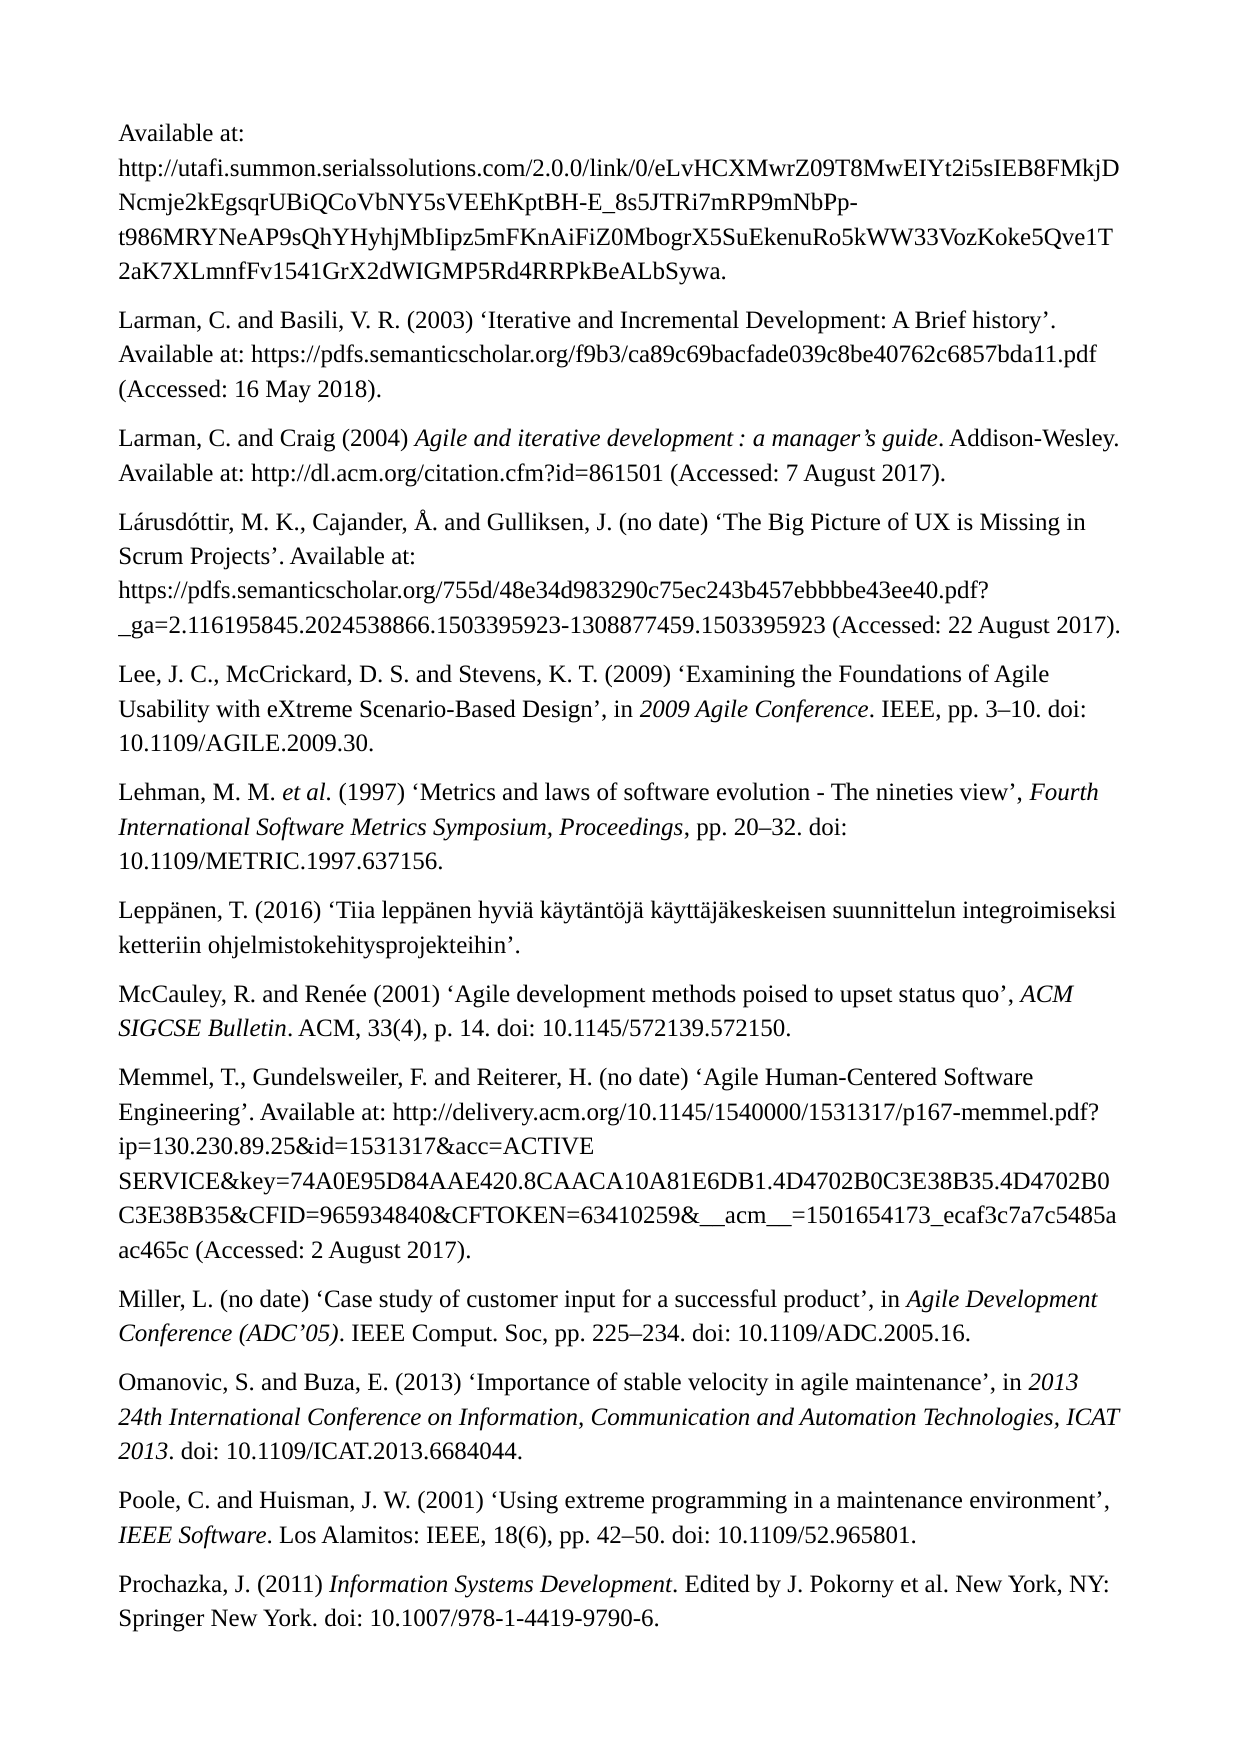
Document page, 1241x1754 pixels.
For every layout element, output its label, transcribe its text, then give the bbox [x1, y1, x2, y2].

text Leppänen, T. (2016) ‘Tiia leppänen hyviä käytäntöjä käyttäjäkeskeisen suunnittelun integroimiseksi ketteriin ohjelmistokehitysprojekteihin’. [118, 895, 1122, 958]
text Larman, C. and Basili, V. R. (2003) ‘Iterative and Incremental Development: A Brief history’. Available at: https://pdfs.semanticscholar.org/f9b3/ca89c69bacfade039c8be40762c6857bda11.pdf (Accessed: 16 May 2018). [118, 305, 1122, 403]
text Larman, C. and Craig (2004) Agile and iterative development : a manager’s guide. Addison-Wesley. Available at: http://dl.acm.org/citation.cfm?id=861501 (Accessed: 7 August 2017). [118, 423, 1122, 486]
text Memmel, T., Gundelsweiler, F. and Reiterer, H. (no date) ‘Agile Human-Centered Software Engineering’. Available at: http://delivery.acm.org/10.1145/1540000/1531317/p167-memmel.pdf?ip=130.230.89.25&id=1531317&acc=ACTIVE SERVICE&key=74A0E95D84AAE420.8CAACA10A81E6DB1.4D4702B0C3E38B35.4D4702B0C3E38B35&CFID=965934840&CFTOKEN=63410259&__acm__=1501654173_ecaf3c7a7c5485aac465c (Accessed: 2 August 2017). [118, 1062, 1122, 1263]
text Omanovic, S. and Buza, E. (2013) ‘Importance of stable velocity in agile maintenance’, in 2013 24th International Conference on Information, Communication and Automation Technologies, ICAT 2013. doi: 10.1109/ICAT.2013.6684044. [118, 1367, 1122, 1465]
text Available at: http://utafi.summon.serialssolutions.com/2.0.0/link/0/eLvHCXMwrZ09T8MwEIYt2i5sIEB8FMkjDNcmje2kEgsqrUBiQCoVbNY5sVEEhKptBH-E_8s5JTRi7mRP9mNbPp-t986MRYNeAP9sQhYHyhjMbIipz5mFKnAiFiZ0MbogrX5SuEkenuRo5kWW33VozKoke5Qve1T2aK7XLmnfFv1541GrX2dWIGMP5Rd4RRPkBeALbSywa. [118, 118, 1122, 285]
text McCauley, R. and Renée (2001) ‘Agile development methods poised to upset status quo’, ACM SIGCSE Bulletin. ACM, 33(4), p. 14. doi: 10.1145/572139.572150. [118, 979, 1122, 1042]
text Lee, J. C., McCrickard, D. S. and Stevens, K. T. (2009) ‘Examining the Foundations of Agile Usability with eXtreme Scenario-Based Design’, in 2009 Agile Conference. IEEE, pp. 3–10. doi: 10.1109/AGILE.2009.30. [118, 659, 1122, 757]
text Lárusdóttir, M. K., Cajander, Å. and Gulliksen, J. (no date) ‘The Big Picture of UX is Missing in Scrum Projects’. Available at: https://pdfs.semanticscholar.org/755d/48e34d983290c75ec243b457ebbbbe43ee40.pdf?_ga=2.116195845.2024538866.1503395923-1308877459.1503395923 (Accessed: 22 August 2017). [118, 507, 1122, 639]
text Poole, C. and Huisman, J. W. (2001) ‘Using extreme programming in a maintenance environment’, IEEE Software. Los Alamitos: IEEE, 18(6), pp. 42–50. doi: 10.1109/52.965801. [118, 1485, 1122, 1548]
text Lehman, M. M. et al. (1997) ‘Metrics and laws of software evolution - The nineties view’, Fourth International Software Metrics Symposium, Proceedings, pp. 20–32. doi: 10.1109/METRIC.1997.637156. [118, 777, 1122, 875]
text Miller, L. (no date) ‘Case study of customer input for a successful product’, in Agile Development Conference (ADC’05). IEEE Comput. Soc, pp. 225–234. doi: 10.1109/ADC.2005.16. [118, 1284, 1122, 1347]
text Prochazka, J. (2011) Information Systems Development. Edited by J. Pokorny et al. New York, NY: Springer New York. doi: 10.1007/978-1-4419-9790-6. [118, 1569, 1122, 1632]
